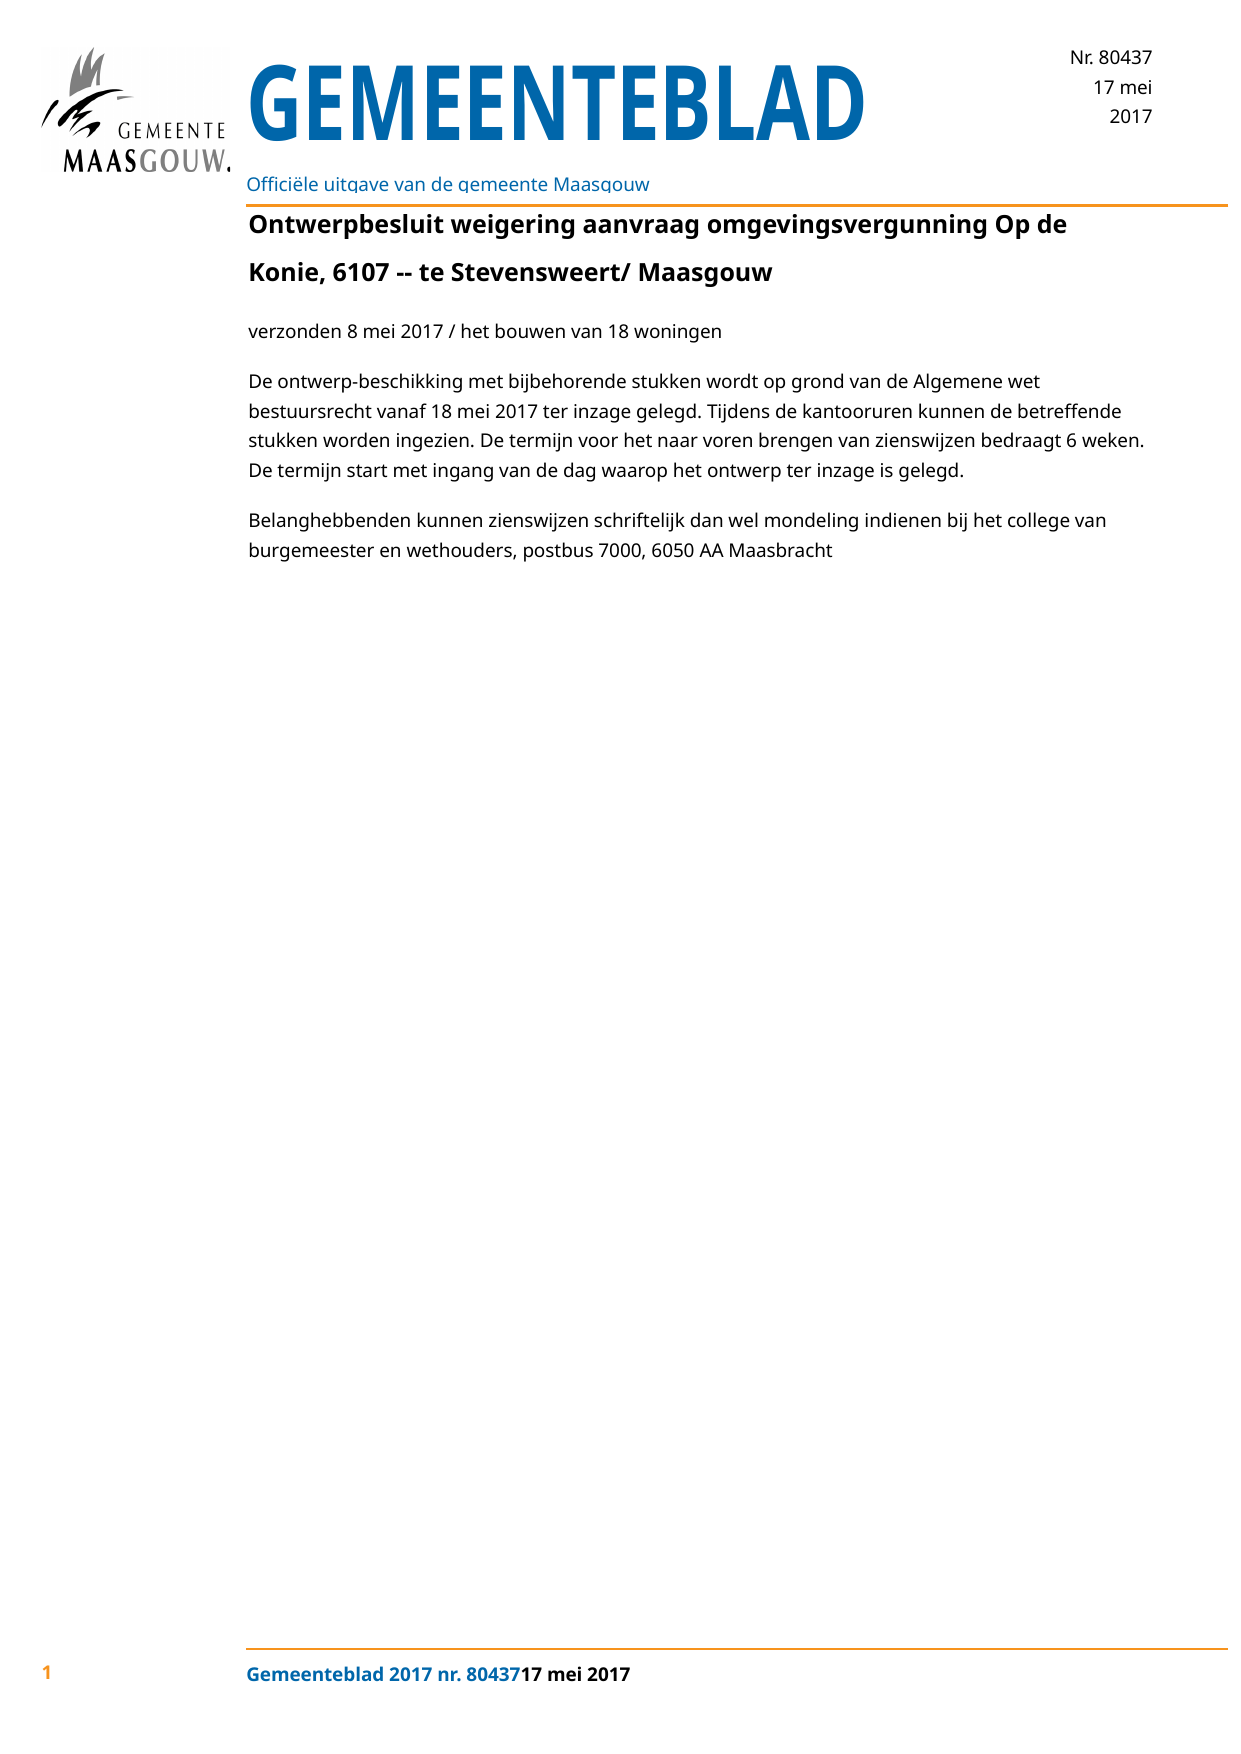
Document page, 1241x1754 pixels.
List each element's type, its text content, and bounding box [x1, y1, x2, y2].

picture [41, 47, 231, 172]
text Belanghebbenden kunnen zienswijzen schriftelijk dan wel mondeling indienen bij het college van burgemeester en wethouders, postbus 7000, 6050 AA Maasbracht [248, 507, 1152, 563]
text verzonden 8 mei 2017 / het bouwen van 18 woningen [248, 318, 1152, 344]
text Ontwerpbesluit weigering aanvraag omgevingsvergunning Op de Konie, 6107 -- te Stevensweert/ Maasgouw [248, 207, 1152, 288]
text De ontwerp-beschikking met bijbehorende stukken wordt op grond van de Algemene wet bestuursrecht vanaf 18 mei 2017 ter inzage gelegd. Tijdens de kantooruren kunnen de betreffende stukken worden ingezien. De termijn voor het naar voren brengen van zienswijzen bedraagt 6 weken. De termijn start met ingang van de dag waarop het ontwerp ter inzage is gelegd. [248, 368, 1152, 483]
